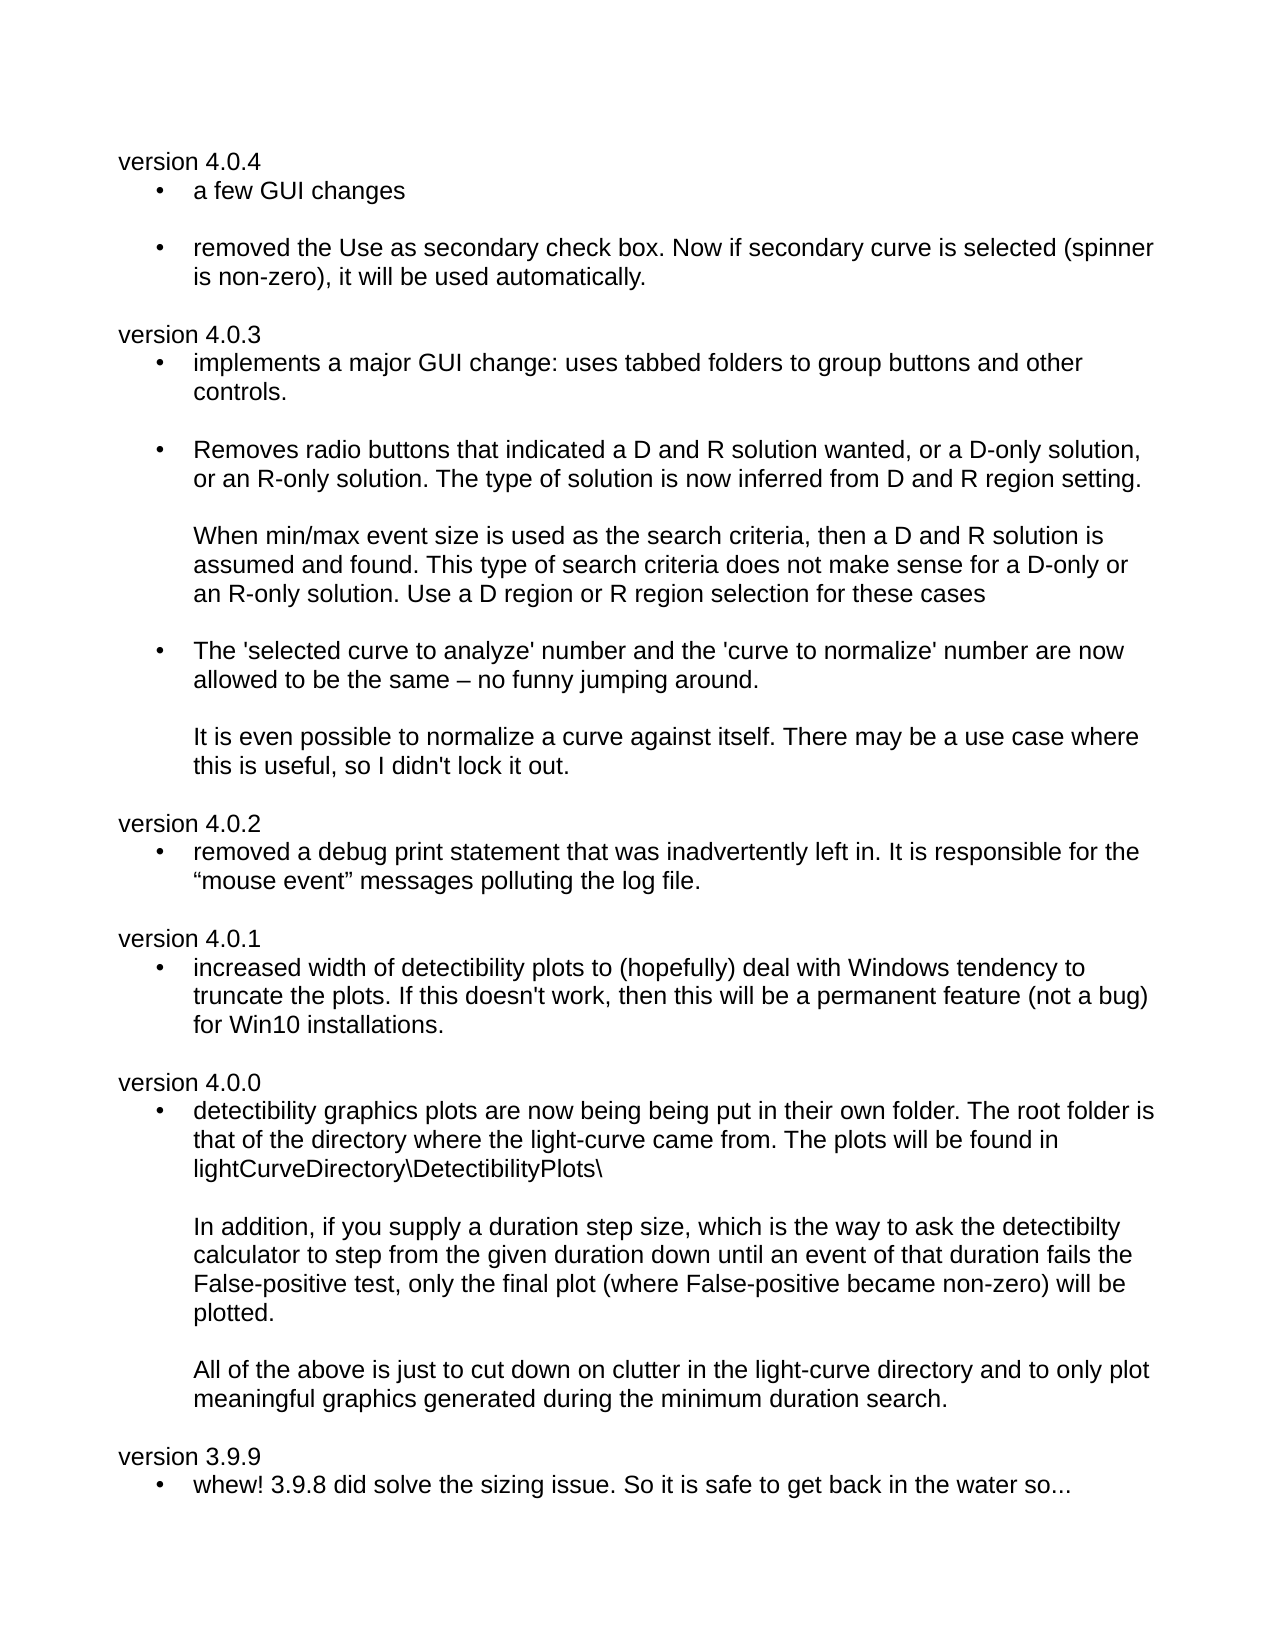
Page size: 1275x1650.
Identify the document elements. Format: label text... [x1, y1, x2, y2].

list removed the Use as secondary check box. Now if secondary curve is selected (spinner is non-zero), it will be used automatically. [156, 233, 1157, 319]
text version 3.9.9 [118, 1441, 1157, 1470]
list implements a major GUI change: uses tabbed folders to group buttons and other controls. [156, 348, 1157, 435]
list removed a debug print statement that was inadvertently left in. It is responsible for the “mouse event” messages polluting the log file. [156, 837, 1157, 924]
text version 4.0.3 [118, 319, 1157, 348]
text version 4.0.1 [118, 924, 1157, 952]
list whew! 3.9.8 did solve the sizing issue. So it is safe to get back in the water so... [156, 1470, 1157, 1528]
list a few GUI changes [156, 176, 1157, 233]
list The 'selected curve to analyze' number and the 'curve to normalize' number are now allowed to be the same – no funny jumping around. It is even possible to normalize a curve against itself. There may be a use case where this is useful, so I didn't lock it out. [156, 636, 1157, 809]
text version 4.0.0 [118, 1068, 1157, 1096]
text version 4.0.2 [118, 809, 1157, 837]
list increased width of detectibility plots to (hopefully) deal with Windows tendency to truncate the plots. If this doesn't work, then this will be a permanent feature (not a bug) for Win10 installations. [156, 952, 1157, 1068]
list Removes radio buttons that indicated a D and R solution wanted, or a D-only solution, or an R-only solution. The type of solution is now inferred from D and R region setting. When min/max event size is used as the search criteria, then a D and R solution is assumed and found. This type of search criteria does not make sense for a D-only or an R-only solution. Use a D region or R region selection for these cases [156, 435, 1157, 636]
text version 4.0.4 [118, 147, 1157, 176]
list [156, 118, 1157, 147]
list detectibility graphics plots are now being being put in their own folder. The root folder is that of the directory where the light-curve came from. The plots will be found in lightCurveDirectory\DetectibilityPlots\ In addition, if you supply a duration step size, which is the way to ask the detectibilty calculator to step from the given duration down until an event of that duration fails the False-positive test, only the final plot (where False-positive became non-zero) will be plotted. All of the above is just to cut down on clutter in the light-curve directory and to only plot meaningful graphics generated during the minimum duration search. [156, 1096, 1157, 1441]
